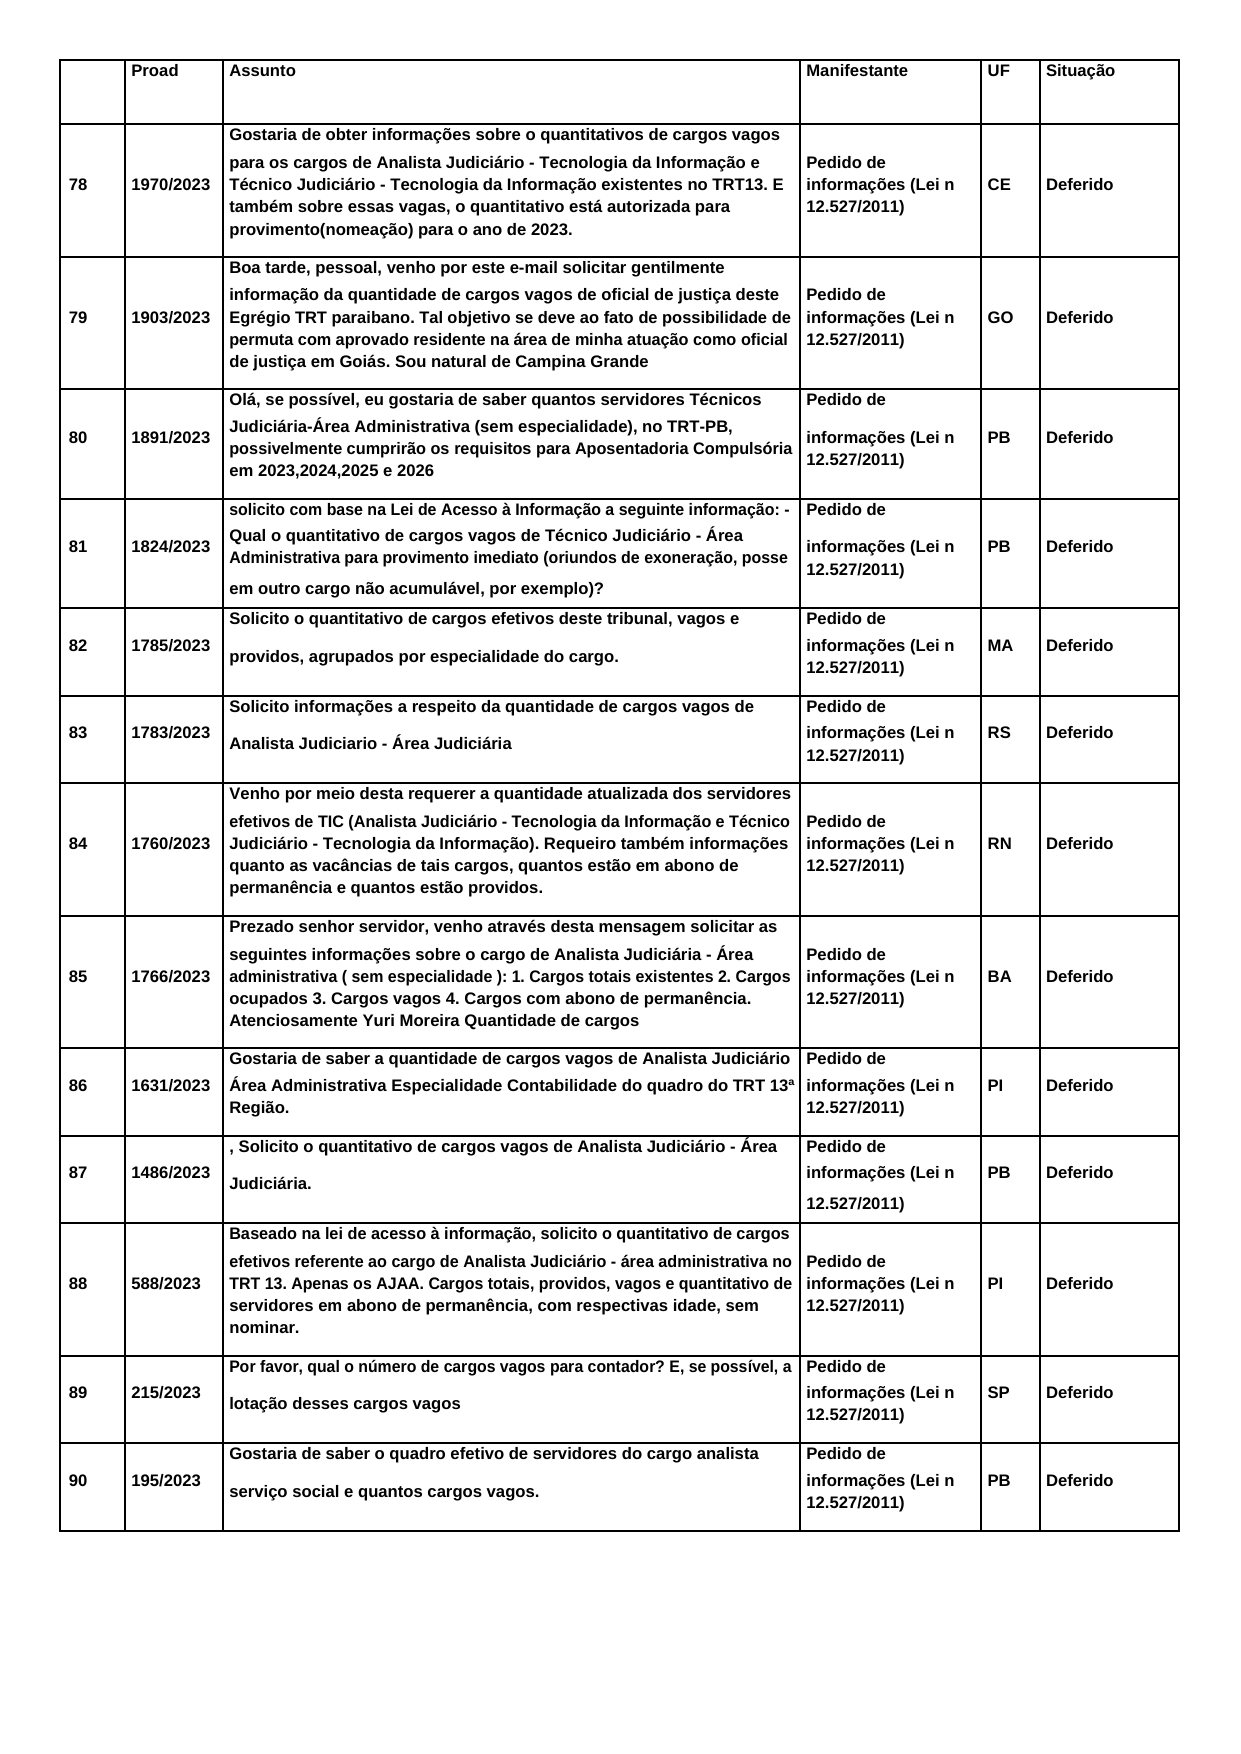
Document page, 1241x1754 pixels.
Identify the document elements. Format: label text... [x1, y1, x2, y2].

table_cell 1783/2023 [126, 723, 222, 745]
table_cell serviço social e quantos cargos vagos. [224, 1482, 799, 1507]
table_cell [224, 1344, 799, 1354]
table_cell efetivos de TIC (Analista Judiciário - Tecnologia da Informação e Técnico [224, 812, 799, 834]
table_cell [982, 1194, 1039, 1219]
table_cell [126, 944, 222, 966]
table_cell [61, 760, 124, 771]
table_cell [126, 917, 222, 944]
table_cell [1041, 1507, 1178, 1518]
table_cell [1041, 559, 1178, 579]
table_cell [126, 1296, 222, 1318]
table_cell [1041, 258, 1178, 285]
table_cell [1041, 1036, 1178, 1047]
table_cell [1041, 245, 1178, 256]
table_cell [224, 1431, 799, 1442]
table_cell [126, 1344, 222, 1354]
table_cell [126, 1444, 222, 1470]
table_cell 88 [61, 1274, 124, 1296]
table_cell [126, 784, 222, 812]
table_cell [126, 125, 222, 153]
table_cell [801, 1036, 980, 1047]
table_cell [61, 1296, 124, 1318]
table_cell Deferido [1041, 636, 1178, 658]
table_cell Prezado senhor servidor, venho através desta mensagem solicitar as [224, 917, 799, 944]
table_cell [61, 1252, 124, 1274]
table_cell informações (Lei n [801, 308, 980, 329]
table_cell informações (Lei n [801, 1076, 980, 1098]
table_cell informações (Lei n [801, 636, 980, 658]
table_cell [982, 219, 1039, 245]
table_cell Pedido de [801, 500, 980, 537]
table_cell [61, 1357, 124, 1383]
table_cell informações (Lei n [801, 1163, 980, 1194]
table_cell [1041, 1137, 1178, 1163]
table_cell [126, 878, 222, 904]
table_cell Deferido [1041, 175, 1178, 197]
table_cell 85 [61, 966, 124, 989]
table_cell [801, 1431, 980, 1442]
table_cell [1041, 1194, 1178, 1219]
table_cell [1041, 390, 1178, 416]
table_cell [982, 1252, 1039, 1274]
table_cell [126, 904, 222, 914]
table_cell para os cargos de Analista Judiciário - Tecnologia da Informação e [224, 153, 799, 175]
table_cell [1041, 1357, 1178, 1383]
table_header [61, 61, 124, 101]
table_cell [61, 461, 124, 476]
table_cell [61, 125, 124, 153]
table_cell [1041, 378, 1178, 388]
table_cell informações (Lei n [801, 175, 980, 197]
table_cell 1891/2023 [126, 428, 222, 450]
table_cell [126, 500, 222, 526]
table_header Assunto [224, 61, 799, 101]
table_cell [61, 1318, 124, 1344]
table_cell [1041, 579, 1178, 605]
table_cell [1041, 1296, 1178, 1318]
table_cell [1041, 330, 1178, 352]
table_cell [801, 1224, 980, 1252]
table_cell [1041, 153, 1178, 175]
table_cell [126, 1036, 222, 1047]
table_cell SP [982, 1383, 1039, 1405]
table_cell [1041, 1420, 1178, 1431]
table_cell [1041, 904, 1178, 914]
table_cell [126, 378, 222, 388]
table_cell 12.527/2011) [801, 989, 980, 1011]
table_cell [1041, 944, 1178, 966]
table_cell [1041, 197, 1178, 219]
table_cell [982, 771, 1039, 782]
table_cell [1041, 1344, 1178, 1354]
table_cell 82 [61, 636, 124, 658]
table_cell [61, 1098, 124, 1123]
table_cell [126, 219, 222, 245]
table_cell [61, 1444, 124, 1470]
table_cell [126, 812, 222, 834]
table_cell 1824/2023 [126, 537, 222, 559]
table_cell [126, 771, 222, 782]
table_cell solicito com base na Lei de Acesso à Informação a seguinte informação: - [224, 500, 799, 526]
table_cell [1041, 856, 1178, 878]
table_cell [1041, 1405, 1178, 1420]
table_cell Deferido [1041, 308, 1178, 329]
table_cell [126, 1137, 222, 1163]
table_cell [982, 352, 1039, 377]
table_cell [982, 526, 1039, 537]
table_cell [224, 684, 799, 694]
table_cell Qual o quantitativo de cargos vagos de Técnico Judiciário - Área [224, 526, 799, 548]
table_cell [982, 378, 1039, 388]
table_cell [1041, 1224, 1178, 1252]
table_cell 84 [61, 834, 124, 856]
table_cell [61, 101, 124, 123]
table_cell [61, 476, 124, 487]
table_cell [61, 1011, 124, 1036]
table_cell [61, 1194, 124, 1219]
table_cell Pedido de [801, 285, 980, 307]
table_cell efetivos referente ao cargo de Analista Judiciário - área administrativa no [224, 1252, 799, 1274]
table_cell Judiciária-Área Administrativa (sem especialidade), no TRT-PB, [224, 416, 799, 439]
table_cell 12.527/2011) [801, 856, 980, 878]
table_cell [982, 1036, 1039, 1047]
table_cell [1041, 461, 1178, 476]
table_cell [982, 1518, 1039, 1529]
table_cell [982, 416, 1039, 428]
table_cell Gostaria de saber o quadro efetivo de servidores do cargo analista [224, 1444, 799, 1482]
table_cell [1041, 487, 1178, 497]
table_cell [61, 1507, 124, 1518]
table_cell Gostaria de obter informações sobre o quantitativos de cargos vagos [224, 125, 799, 153]
table_cell [982, 812, 1039, 834]
table_cell 195/2023 [126, 1470, 222, 1493]
table_cell 79 [61, 308, 124, 329]
table_cell informação da quantidade de cargos vagos de oficial de justiça deste [224, 285, 799, 307]
table_cell [982, 1123, 1039, 1134]
table_cell Deferido [1041, 1163, 1178, 1194]
table_cell [224, 672, 799, 683]
table_cell [126, 684, 222, 694]
table_cell 12.527/2011) [801, 559, 980, 579]
table_header Manifestante [801, 61, 980, 101]
table_cell [982, 125, 1039, 153]
table_cell [224, 378, 799, 388]
table_cell [982, 989, 1039, 1011]
table_cell Solicito informações a respeito da quantidade de cargos vagos de [224, 697, 799, 734]
table_cell [982, 390, 1039, 416]
table_cell Judiciário - Tecnologia da Informação). Requeiro também informações [224, 834, 799, 856]
table_cell [126, 1224, 222, 1252]
table_cell [61, 1420, 124, 1431]
table_cell em 2023,2024,2025 e 2026 [224, 461, 799, 487]
table_cell 1785/2023 [126, 636, 222, 658]
table_cell [126, 745, 222, 760]
table_cell [126, 330, 222, 352]
table_cell [1041, 609, 1178, 636]
table_cell permanência e quantos estão providos. [224, 878, 799, 904]
table_cell [801, 1123, 980, 1134]
table_cell Deferido [1041, 966, 1178, 989]
table_cell [61, 258, 124, 285]
table_cell informações (Lei n [801, 1383, 980, 1405]
table_cell [1041, 697, 1178, 723]
table_cell [224, 1507, 799, 1518]
table_cell 1760/2023 [126, 834, 222, 856]
table_cell [126, 285, 222, 307]
table_cell 12.527/2011) [801, 1493, 980, 1518]
table_cell [126, 1357, 222, 1383]
table_cell [982, 559, 1039, 579]
table_cell [982, 1049, 1039, 1076]
table_cell informações (Lei n [801, 1274, 980, 1296]
table_cell informações (Lei n [801, 834, 980, 856]
table_cell [126, 245, 222, 256]
table_cell [982, 1296, 1039, 1318]
table_cell [1041, 1011, 1178, 1036]
table_cell Pedido de [801, 609, 980, 636]
table_cell [982, 856, 1039, 878]
table_cell de justiça em Goiás. Sou natural de Campina Grande [224, 352, 799, 377]
table_cell [982, 197, 1039, 219]
table_cell [801, 1344, 980, 1354]
table_cell Egrégio TRT paraibano. Tal objetivo se deve ao fato de possibilidade de [224, 308, 799, 329]
table_cell [126, 1011, 222, 1036]
table_cell [61, 526, 124, 537]
table_cell [1041, 878, 1178, 904]
table_cell [126, 856, 222, 878]
table_cell Boa tarde, pessoal, venho por este e-mail solicitar gentilmente [224, 258, 799, 285]
table_cell [1041, 526, 1178, 537]
table_cell [801, 258, 980, 285]
table_cell RS [982, 723, 1039, 745]
table_cell [224, 904, 799, 914]
table_cell [982, 101, 1039, 123]
table_cell 81 [61, 537, 124, 559]
table_cell servidores em abono de permanência, com respectivas idade, sem [224, 1296, 799, 1318]
table_cell [801, 579, 980, 605]
table_cell administrativa ( sem especialidade ): 1. Cargos totais existentes 2. Cargos [224, 966, 799, 989]
table_cell [982, 500, 1039, 526]
table_cell [1041, 352, 1178, 377]
table_cell [982, 878, 1039, 904]
table_cell [61, 917, 124, 944]
table_cell 1903/2023 [126, 308, 222, 329]
table_cell [61, 684, 124, 694]
table_cell Olá, se possível, eu gostaria de saber quantos servidores Técnicos [224, 390, 799, 416]
table_cell [1041, 1123, 1178, 1134]
table_cell Pedido de [801, 1252, 980, 1274]
table_cell TRT 13. Apenas os AJAA. Cargos totais, providos, vagos e quantitativo de [224, 1274, 799, 1296]
table_cell [1041, 1049, 1178, 1076]
table_cell [801, 1518, 980, 1529]
table_cell MA [982, 636, 1039, 658]
table_cell Pedido de [801, 1137, 980, 1163]
table_cell [224, 1518, 799, 1529]
table_cell Analista Judiciario - Área Judiciária [224, 734, 799, 760]
table_cell [61, 904, 124, 914]
table_cell 12.527/2011) [801, 1194, 980, 1219]
table_cell 87 [61, 1163, 124, 1194]
table_cell [982, 476, 1039, 487]
table_cell [61, 416, 124, 428]
table_cell 1486/2023 [126, 1163, 222, 1194]
table_cell seguintes informações sobre o cargo de Analista Judiciária - Área [224, 944, 799, 966]
table_cell Administrativa para provimento imediato (oriundos de exoneração, posse [224, 548, 799, 579]
table_cell Baseado na lei de acesso à informação, solicito o quantitativo de cargos [224, 1224, 799, 1252]
table_cell [982, 1444, 1039, 1470]
table_cell [1041, 812, 1178, 834]
table_cell provimento(nomeação) para o ano de 2023. [224, 219, 799, 245]
table_cell informações (Lei n [801, 428, 980, 450]
table_header Situação [1041, 61, 1178, 101]
table_cell [126, 697, 222, 723]
table_cell em outro cargo não acumulável, por exemplo)? [224, 579, 799, 605]
table_cell [61, 450, 124, 461]
table_cell [801, 1011, 980, 1036]
table_cell [126, 672, 222, 683]
table_cell 12.527/2011) [801, 745, 980, 771]
table_cell GO [982, 308, 1039, 329]
table_cell 215/2023 [126, 1383, 222, 1405]
table_cell [126, 1518, 222, 1529]
table_cell Área Administrativa Especialidade Contabilidade do quadro do TRT 13ª [224, 1076, 799, 1098]
table_cell [61, 219, 124, 245]
table_cell [1041, 760, 1178, 771]
table_cell [126, 487, 222, 497]
table_cell [982, 784, 1039, 812]
table_cell [1041, 450, 1178, 461]
table_cell [126, 1123, 222, 1134]
table_cell [126, 1431, 222, 1442]
table_cell [126, 1507, 222, 1518]
table_cell CE [982, 175, 1039, 197]
table_cell 12.527/2011) [801, 1405, 980, 1431]
table_cell [982, 1344, 1039, 1354]
table_cell [982, 579, 1039, 605]
table_cell [61, 285, 124, 307]
table_cell [61, 672, 124, 683]
table_cell [982, 609, 1039, 636]
table_header UF [982, 61, 1039, 101]
table_cell [61, 771, 124, 782]
table_cell [801, 487, 980, 497]
table_cell [126, 1049, 222, 1076]
table_cell 80 [61, 428, 124, 450]
table_cell [126, 197, 222, 219]
table_cell [801, 245, 980, 256]
table_cell [1041, 1444, 1178, 1470]
table_cell Pedido de [801, 697, 980, 723]
table_cell [61, 559, 124, 579]
table_cell [982, 258, 1039, 285]
table_cell Deferido [1041, 537, 1178, 559]
table_cell [982, 1431, 1039, 1442]
table_cell [982, 1224, 1039, 1252]
table_cell [982, 285, 1039, 307]
table_cell [61, 989, 124, 1011]
table_cell [61, 245, 124, 256]
table_cell [1041, 784, 1178, 812]
table_cell [982, 245, 1039, 256]
table_cell Venho por meio desta requerer a quantidade atualizada dos servidores [224, 784, 799, 812]
table_cell Por favor, qual o número de cargos vagos para contador? E, se possível, a [224, 1357, 799, 1394]
table_cell Pedido de [801, 1357, 980, 1383]
table_cell [126, 258, 222, 285]
table_cell [982, 1011, 1039, 1036]
table_cell [126, 526, 222, 537]
table_cell Deferido [1041, 1076, 1178, 1098]
table_cell [126, 390, 222, 416]
table_cell [126, 461, 222, 476]
table_cell nominar. [224, 1318, 799, 1344]
table_cell Técnico Judiciário - Tecnologia da Informação existentes no TRT13. E [224, 175, 799, 197]
table_cell PB [982, 1163, 1039, 1194]
table_cell 1970/2023 [126, 175, 222, 197]
table_cell [982, 450, 1039, 461]
table_cell [126, 559, 222, 579]
table_cell [61, 856, 124, 878]
table_cell Deferido [1041, 1470, 1178, 1493]
table_cell [126, 1420, 222, 1431]
table_cell 12.527/2011) [801, 450, 980, 476]
table_cell Pedido de [801, 812, 980, 834]
table_cell informações (Lei n [801, 1470, 980, 1493]
table_cell Pedido de [801, 1444, 980, 1470]
table_cell [61, 697, 124, 723]
table_cell [1041, 684, 1178, 694]
table_cell [982, 1493, 1039, 1507]
table_cell [126, 416, 222, 428]
table_cell 78 [61, 175, 124, 197]
table_cell [801, 878, 980, 904]
table_cell [224, 760, 799, 771]
table_cell BA [982, 966, 1039, 989]
table_cell também sobre essas vagas, o quantitativo está autorizada para [224, 197, 799, 219]
table_cell [61, 812, 124, 834]
table_cell [982, 658, 1039, 672]
table_cell ocupados 3. Cargos vagos 4. Cargos com abono de permanência. [224, 989, 799, 1011]
table_cell 12.527/2011) [801, 1098, 980, 1123]
table_cell Gostaria de saber a quantidade de cargos vagos de Analista Judiciário [224, 1049, 799, 1076]
table_cell [61, 784, 124, 812]
table_cell [982, 1098, 1039, 1123]
table_cell PI [982, 1274, 1039, 1296]
table_cell [61, 487, 124, 497]
table_cell Solicito o quantitativo de cargos efetivos deste tribunal, vagos e [224, 609, 799, 647]
table_cell [1041, 416, 1178, 428]
table_cell [61, 944, 124, 966]
table_cell [1041, 500, 1178, 526]
table_cell [61, 1493, 124, 1507]
table_cell [982, 1357, 1039, 1383]
table_cell [1041, 125, 1178, 153]
table_cell PB [982, 537, 1039, 559]
table_cell [1041, 771, 1178, 782]
table_cell [61, 330, 124, 352]
table_cell [126, 579, 222, 605]
table_cell Pedido de [801, 944, 980, 966]
table_cell [61, 878, 124, 904]
table_cell [801, 125, 980, 153]
table_cell lotação desses cargos vagos [224, 1394, 799, 1420]
table_cell [61, 1224, 124, 1252]
table_cell [61, 390, 124, 416]
table_cell [61, 197, 124, 219]
table_cell [982, 1405, 1039, 1420]
table_cell [801, 101, 980, 123]
table_cell [1041, 1493, 1178, 1507]
table_cell [801, 904, 980, 914]
table_cell [61, 1431, 124, 1442]
table_cell possivelmente cumprirão os requisitos para Aposentadoria Compulsória [224, 439, 799, 461]
table_cell [224, 1036, 799, 1047]
table_cell [126, 760, 222, 771]
table_cell [126, 1098, 222, 1123]
table_cell [1041, 101, 1178, 123]
table_cell [982, 745, 1039, 760]
table_cell [126, 658, 222, 672]
table_cell Deferido [1041, 1274, 1178, 1296]
table_cell [61, 352, 124, 377]
table_cell [126, 1252, 222, 1274]
table_cell [61, 658, 124, 672]
table_cell [61, 1123, 124, 1134]
table_cell 83 [61, 723, 124, 745]
table_cell Região. [224, 1098, 799, 1123]
table_cell [126, 153, 222, 175]
table_cell [982, 944, 1039, 966]
table_cell [982, 1137, 1039, 1163]
table_header Proad [126, 61, 222, 101]
table_cell [1041, 1098, 1178, 1123]
table_cell [1041, 989, 1178, 1011]
table_cell [801, 219, 980, 245]
table_cell informações (Lei n [801, 723, 980, 745]
table_cell [61, 378, 124, 388]
table_cell 12.527/2011) [801, 330, 980, 352]
table_cell [801, 352, 980, 377]
table_cell 89 [61, 1383, 124, 1405]
table_cell [224, 245, 799, 256]
table_cell [982, 672, 1039, 683]
table_cell [61, 1049, 124, 1076]
table_cell permuta com aprovado residente na área de minha atuação como oficial [224, 330, 799, 352]
table_cell [1041, 1252, 1178, 1274]
table_cell [982, 917, 1039, 944]
table_cell Judiciária. [224, 1174, 799, 1194]
table_cell [61, 609, 124, 636]
table_cell [61, 500, 124, 526]
table_cell [982, 487, 1039, 497]
table_cell [224, 1420, 799, 1431]
table_cell [126, 1493, 222, 1507]
table_cell PB [982, 1470, 1039, 1493]
table_cell PB [982, 428, 1039, 450]
table_cell [126, 609, 222, 636]
table_cell [126, 476, 222, 487]
table_cell informações (Lei n [801, 966, 980, 989]
table_cell [61, 1137, 124, 1163]
table_cell [1041, 745, 1178, 760]
table_cell quanto as vacâncias de tais cargos, quantos estão em abono de [224, 856, 799, 878]
table_cell PI [982, 1076, 1039, 1098]
table_cell Deferido [1041, 428, 1178, 450]
table_cell Atenciosamente Yuri Moreira Quantidade de cargos [224, 1011, 799, 1036]
table_cell [126, 1194, 222, 1219]
table_cell [224, 771, 799, 782]
table_cell [982, 904, 1039, 914]
table_cell [801, 771, 980, 782]
table_cell 12.527/2011) [801, 1296, 980, 1318]
table_cell 1766/2023 [126, 966, 222, 989]
table_cell [126, 352, 222, 377]
table_cell 12.527/2011) [801, 197, 980, 219]
table_cell [982, 1507, 1039, 1518]
table_cell [1041, 1431, 1178, 1442]
table_cell [1041, 219, 1178, 245]
table_cell [1041, 672, 1178, 683]
table_cell [126, 989, 222, 1011]
table_cell [61, 1405, 124, 1420]
table_cell [61, 1518, 124, 1529]
table_cell Deferido [1041, 1383, 1178, 1405]
table_cell [1041, 1518, 1178, 1529]
table_cell [801, 476, 980, 487]
table_cell [982, 461, 1039, 476]
table_cell 86 [61, 1076, 124, 1098]
table_cell [224, 1123, 799, 1134]
table_cell [61, 1344, 124, 1354]
table_cell [1041, 917, 1178, 944]
table_cell [61, 745, 124, 760]
table_cell [126, 101, 222, 123]
table_cell [801, 1318, 980, 1344]
table_cell [801, 378, 980, 388]
table_cell 1631/2023 [126, 1076, 222, 1098]
table_cell [982, 153, 1039, 175]
table_cell [61, 153, 124, 175]
table_cell [982, 330, 1039, 352]
table_cell [982, 1420, 1039, 1431]
table_cell [982, 697, 1039, 723]
table_cell RN [982, 834, 1039, 856]
table_cell providos, agrupados por especialidade do cargo. [224, 647, 799, 672]
table_cell [224, 1194, 799, 1219]
table_cell [982, 684, 1039, 694]
table_cell [61, 579, 124, 605]
table_cell [801, 917, 980, 944]
table_cell Deferido [1041, 834, 1178, 856]
table_cell [61, 1036, 124, 1047]
table_cell , Solicito o quantitativo de cargos vagos de Analista Judiciário - Área [224, 1137, 799, 1174]
table_cell [982, 760, 1039, 771]
table_cell [224, 101, 799, 123]
table_cell Pedido de [801, 1049, 980, 1076]
table_cell [801, 684, 980, 694]
table_cell Deferido [1041, 723, 1178, 745]
table_cell informações (Lei n [801, 537, 980, 559]
table_cell Pedido de [801, 390, 980, 428]
table_cell [1041, 285, 1178, 307]
table_cell 90 [61, 1470, 124, 1493]
table_cell [1041, 658, 1178, 672]
table_cell [126, 1318, 222, 1344]
table_cell [801, 784, 980, 812]
table_cell 12.527/2011) [801, 658, 980, 683]
table_cell [126, 450, 222, 461]
table_cell [982, 1318, 1039, 1344]
table_cell [224, 487, 799, 497]
table_cell 588/2023 [126, 1274, 222, 1296]
table_cell [1041, 1318, 1178, 1344]
table_cell [1041, 476, 1178, 487]
table_cell Pedido de [801, 153, 980, 175]
table_cell [126, 1405, 222, 1420]
